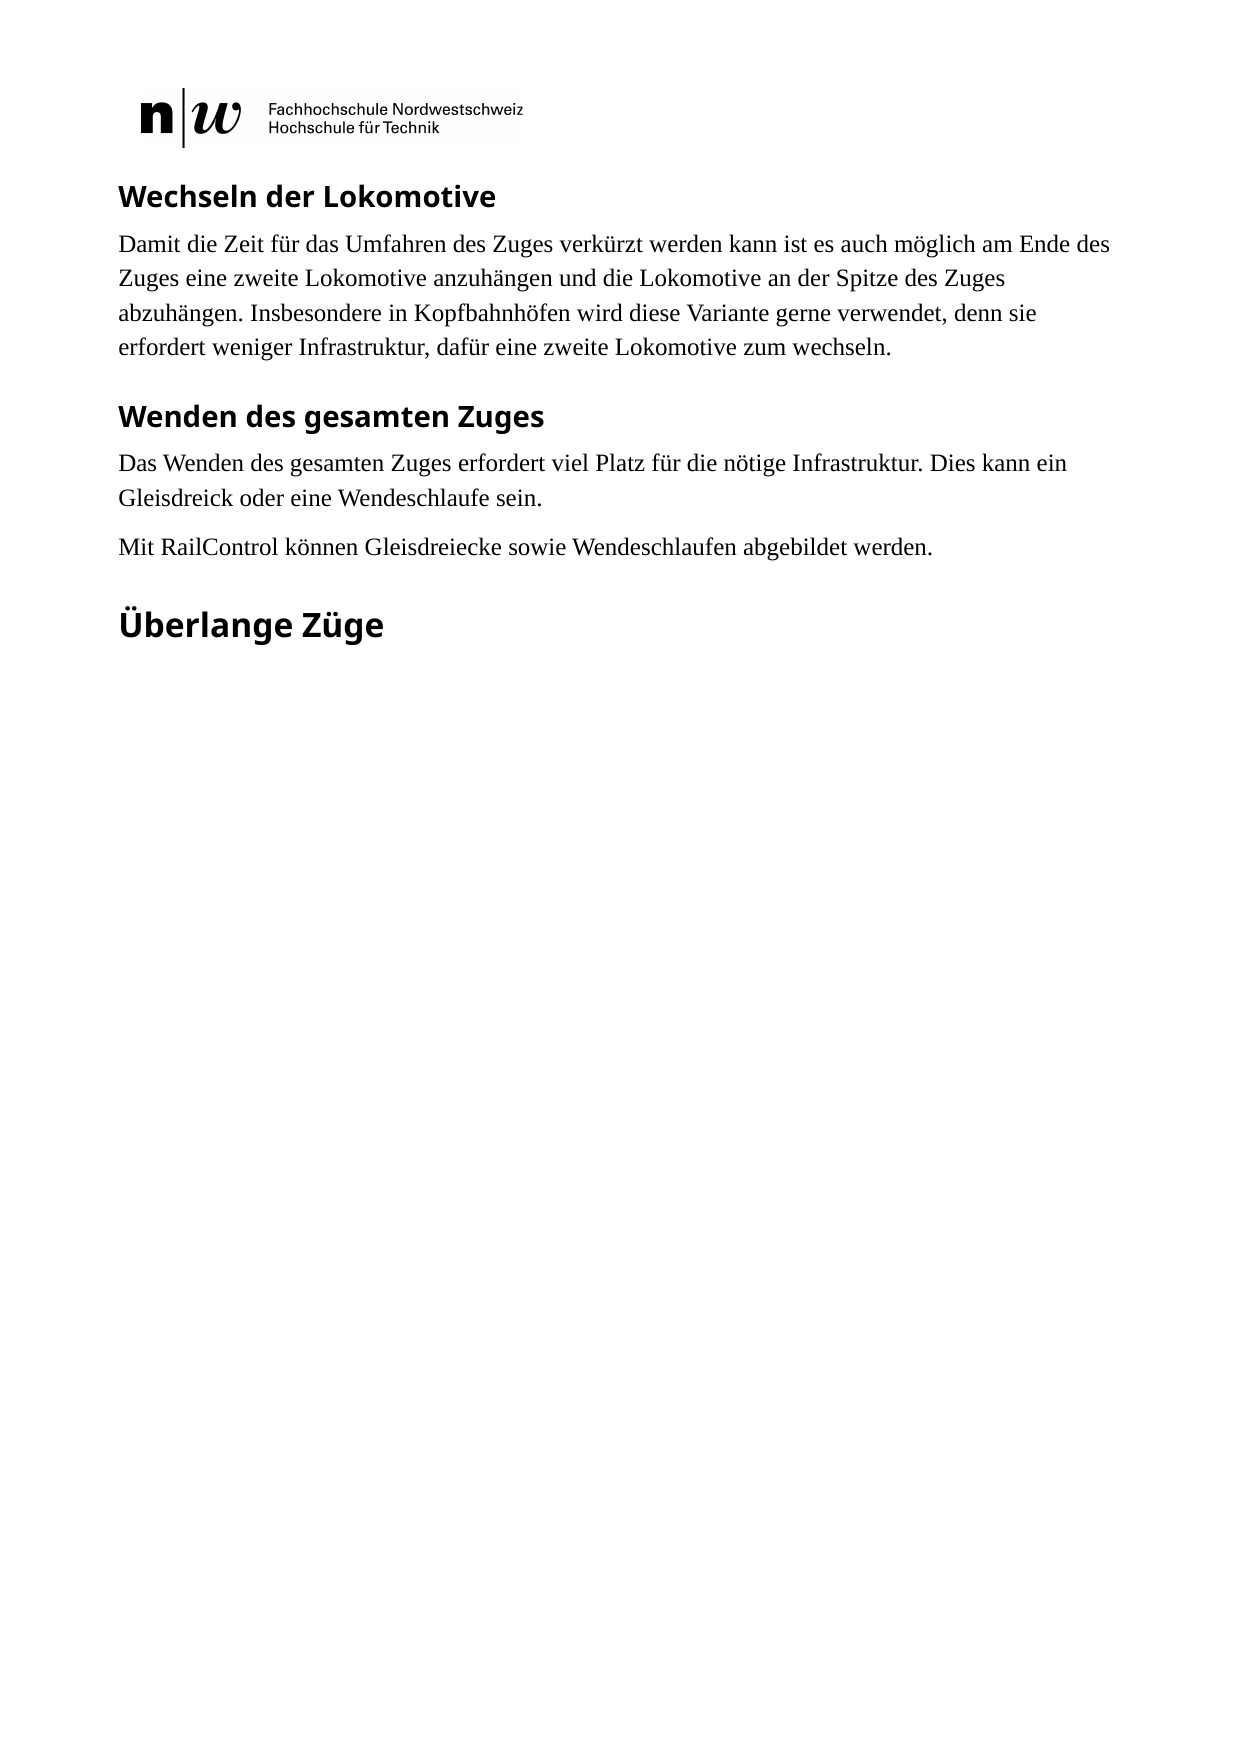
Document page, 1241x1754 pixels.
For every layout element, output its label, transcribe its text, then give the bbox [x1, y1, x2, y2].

subtitle Wechseln der Lokomotive [118, 176, 1122, 216]
subtitle Überlange Züge [118, 602, 1122, 648]
text Damit die Zeit für das Umfahren des Zuges verkürzt werden kann ist es auch möglich am Ende des Zuges eine zweite Lokomotive anzuhängen und die Lokomotive an der Spitze des Zuges abzuhängen. Insbesondere in Kopfbahnhöfen wird diese Variante gerne verwendet, denn sie erfordert weniger Infrastruktur, dafür eine zweite Lokomotive zum wechseln. [118, 229, 1122, 361]
picture [141, 88, 523, 148]
subtitle Wenden des gesamten Zuges [118, 396, 1122, 436]
text Das Wenden des gesamten Zuges erfordert viel Platz für die nötige Infrastruktur. Dies kann ein Gleisdreick oder eine Wendeschlaufe sein. [118, 448, 1122, 512]
text Mit RailControl können Gleisdreiecke sowie Wendeschlaufen abgebildet werden. [118, 532, 1122, 561]
